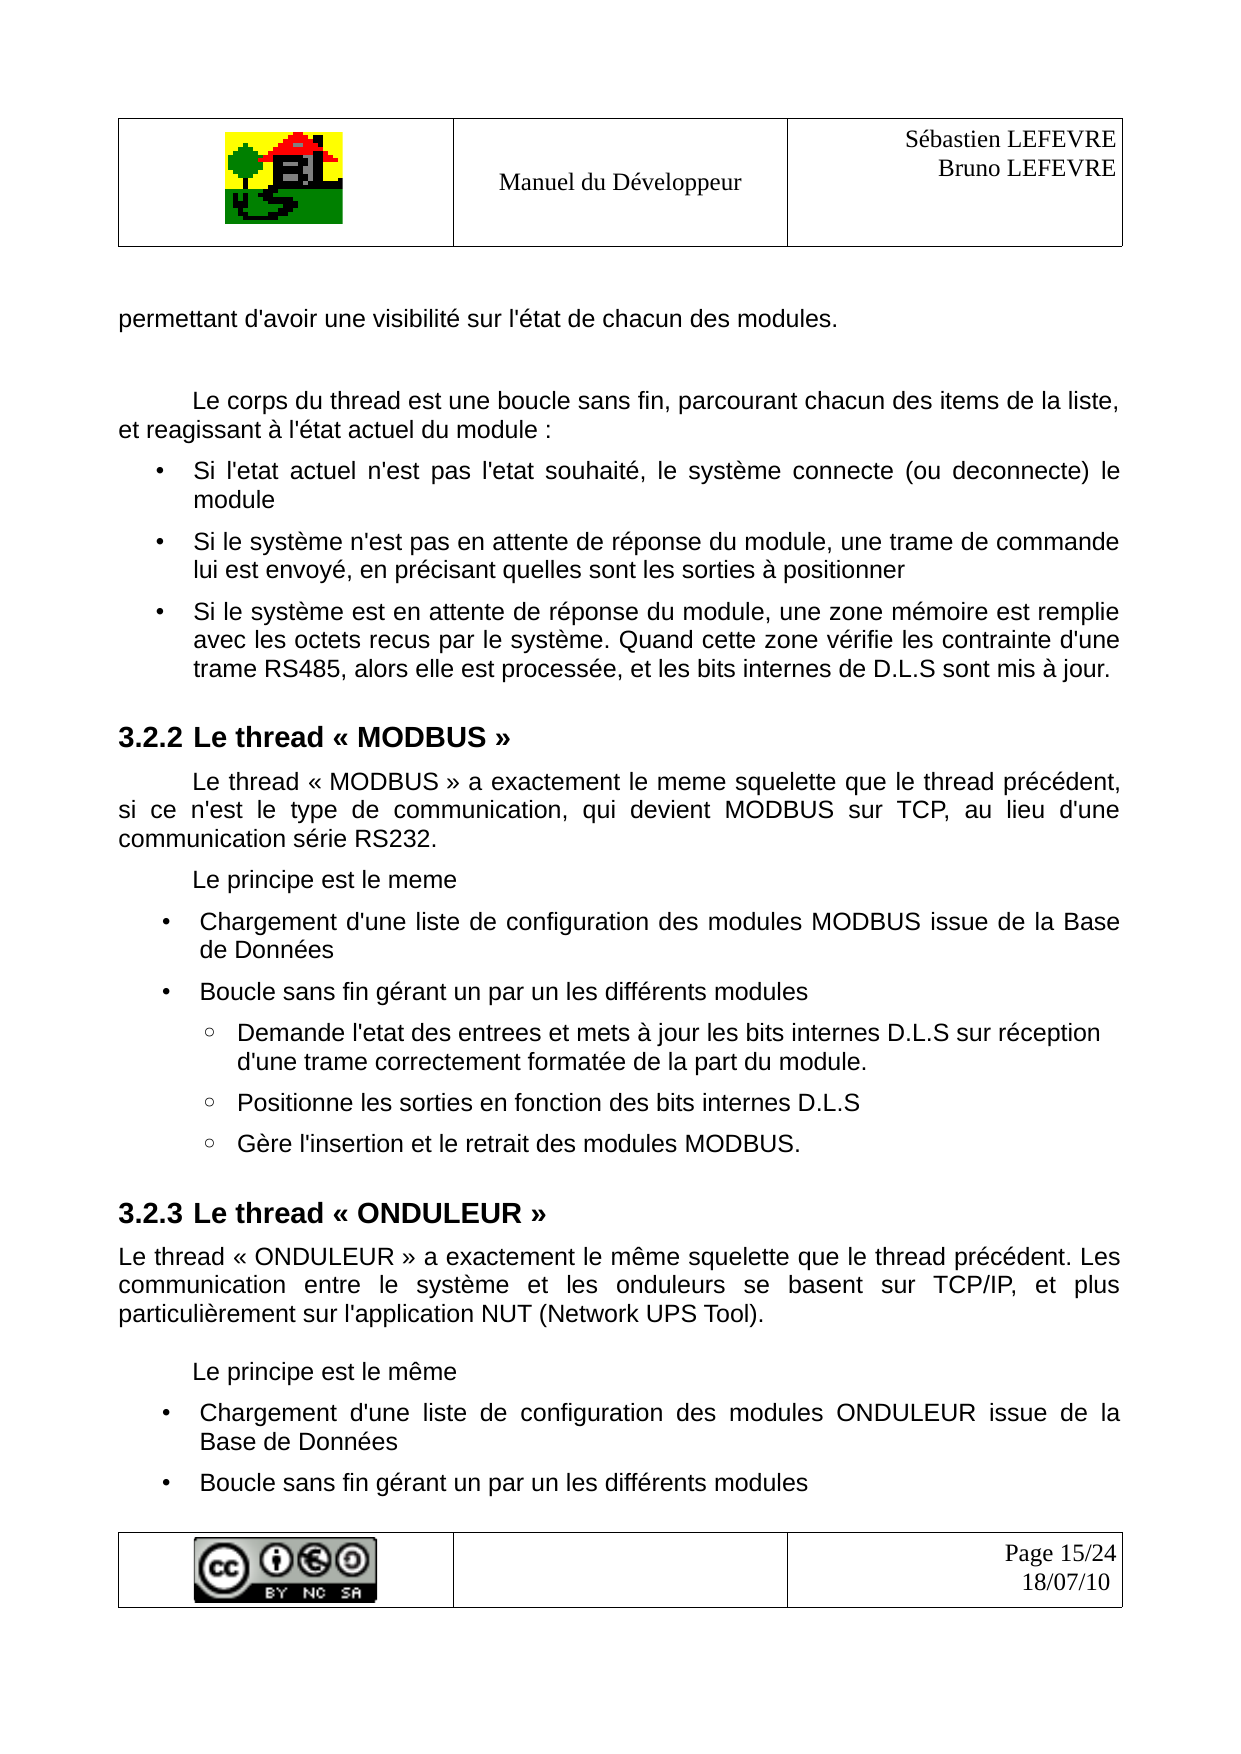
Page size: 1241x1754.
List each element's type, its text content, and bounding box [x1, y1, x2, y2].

text permettant d'avoir une visibilité sur l'état de chacun des modules. [118, 304, 1122, 333]
picture [225, 132, 343, 224]
list Si le système n'est pas en attente de réponse du module, une trame de commande lui est envoyé, en précisant quelles sont les sorties à positionner [156, 526, 1122, 584]
list Boucle sans fin gérant un par un les différents modules [162, 1468, 1122, 1497]
list Demande l'etat des entrees et mets à jour les bits internes D.L.S sur réception d'une trame correctement formatée de la part du module. [199, 1018, 1122, 1076]
picture [193, 1537, 378, 1603]
list Positionne les sorties en fonction des bits internes D.L.S [199, 1088, 1122, 1117]
text Le thread « MODBUS » a exactement le meme squelette que le thread précédent, si ce n'est le type de communication, qui devient MODBUS sur TCP, au lieu d'une communication série RS232. [118, 766, 1122, 853]
list Gère l'insertion et le retrait des modules MODBUS. [199, 1129, 1122, 1158]
text Le thread « ONDULEUR » a exactement le même squelette que le thread précédent. Les communication entre le système et les onduleurs se basent sur TCP/IP, et plus particulièrement sur l'application NUT (Network UPS Tool). [118, 1242, 1122, 1328]
subtitle Le thread « MODBUS » [118, 720, 1122, 754]
list Si le système est en attente de réponse du module, une zone mémoire est remplie avec les octets recus par le système. Quand cette zone vérifie les contrainte d'une trame RS485, alors elle est processée, et les bits internes de D.L.S sont mis à jour. [156, 597, 1122, 683]
list Chargement d'une liste de configuration des modules ONDULEUR issue de la Base de Données [162, 1398, 1122, 1456]
text Le corps du thread est une boucle sans fin, parcourant chacun des items de la liste, et reagissant à l'état actuel du module : [118, 386, 1122, 444]
text Le principe est le même [118, 1357, 1122, 1386]
list Si l'etat actuel n'est pas l'etat souhaité, le système connecte (ou deconnecte) le module [156, 456, 1122, 514]
text Le principe est le meme [118, 865, 1122, 894]
list Boucle sans fin gérant un par un les différents modules [162, 977, 1122, 1005]
subtitle Le thread « ONDULEUR » [118, 1196, 1122, 1229]
list Chargement d'une liste de configuration des modules MODBUS issue de la Base de Données [162, 906, 1122, 964]
